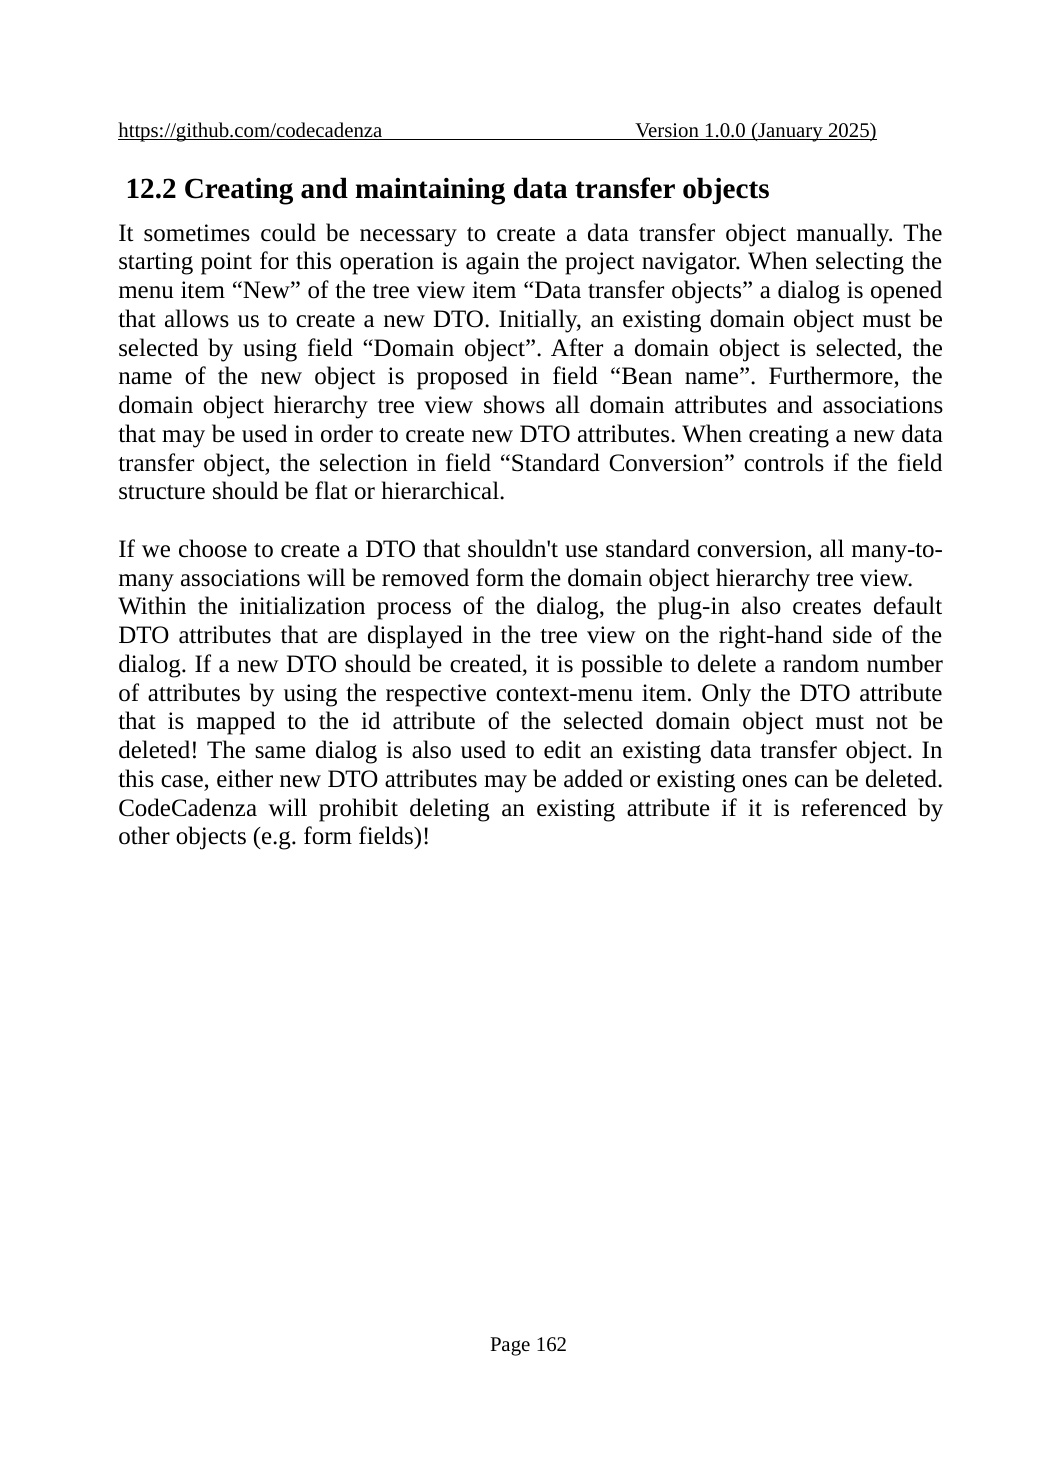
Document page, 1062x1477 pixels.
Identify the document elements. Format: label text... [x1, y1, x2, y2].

text It sometimes could be necessary to create a data transfer object manually. The starting point for this operation is again the project navigator. When selecting the menu item “New” of the tree view item “Data transfer objects” a dialog is opened that allows us to create a new DTO. Initially, an existing domain object must be selected by using field “Domain object”. After a domain object is selected, the name of the new object is proposed in field “Bean name”. Furthermore, the domain object hierarchy tree view shows all domain attributes and associations that may be used in order to create new DTO attributes. When creating a new data transfer object, the selection in field “Standard Conversion” controls if the field structure should be flat or hierarchical. [118, 218, 944, 505]
text If we choose to create a DTO that shouldn't use standard conversion, all many-to-many associations will be removed form the domain object hierarchy tree view. [118, 534, 944, 591]
subtitle Creating and maintaining data transfer objects [118, 172, 944, 205]
text Within the initialization process of the dialog, the plug-in also creates default DTO attributes that are displayed in the tree view on the right-hand side of the dialog. If a new DTO should be created, it is possible to delete a random number of attributes by using the respective context-menu item. Only the DTO attribute that is mapped to the id attribute of the selected domain object must not be deleted! The same dialog is also used to edit an existing data transfer object. In this case, either new DTO attributes may be added or existing ones can be deleted. CodeCadenza will prohibit deleting an existing attribute if it is referenced by other objects (e.g. form fields)! [118, 591, 944, 850]
